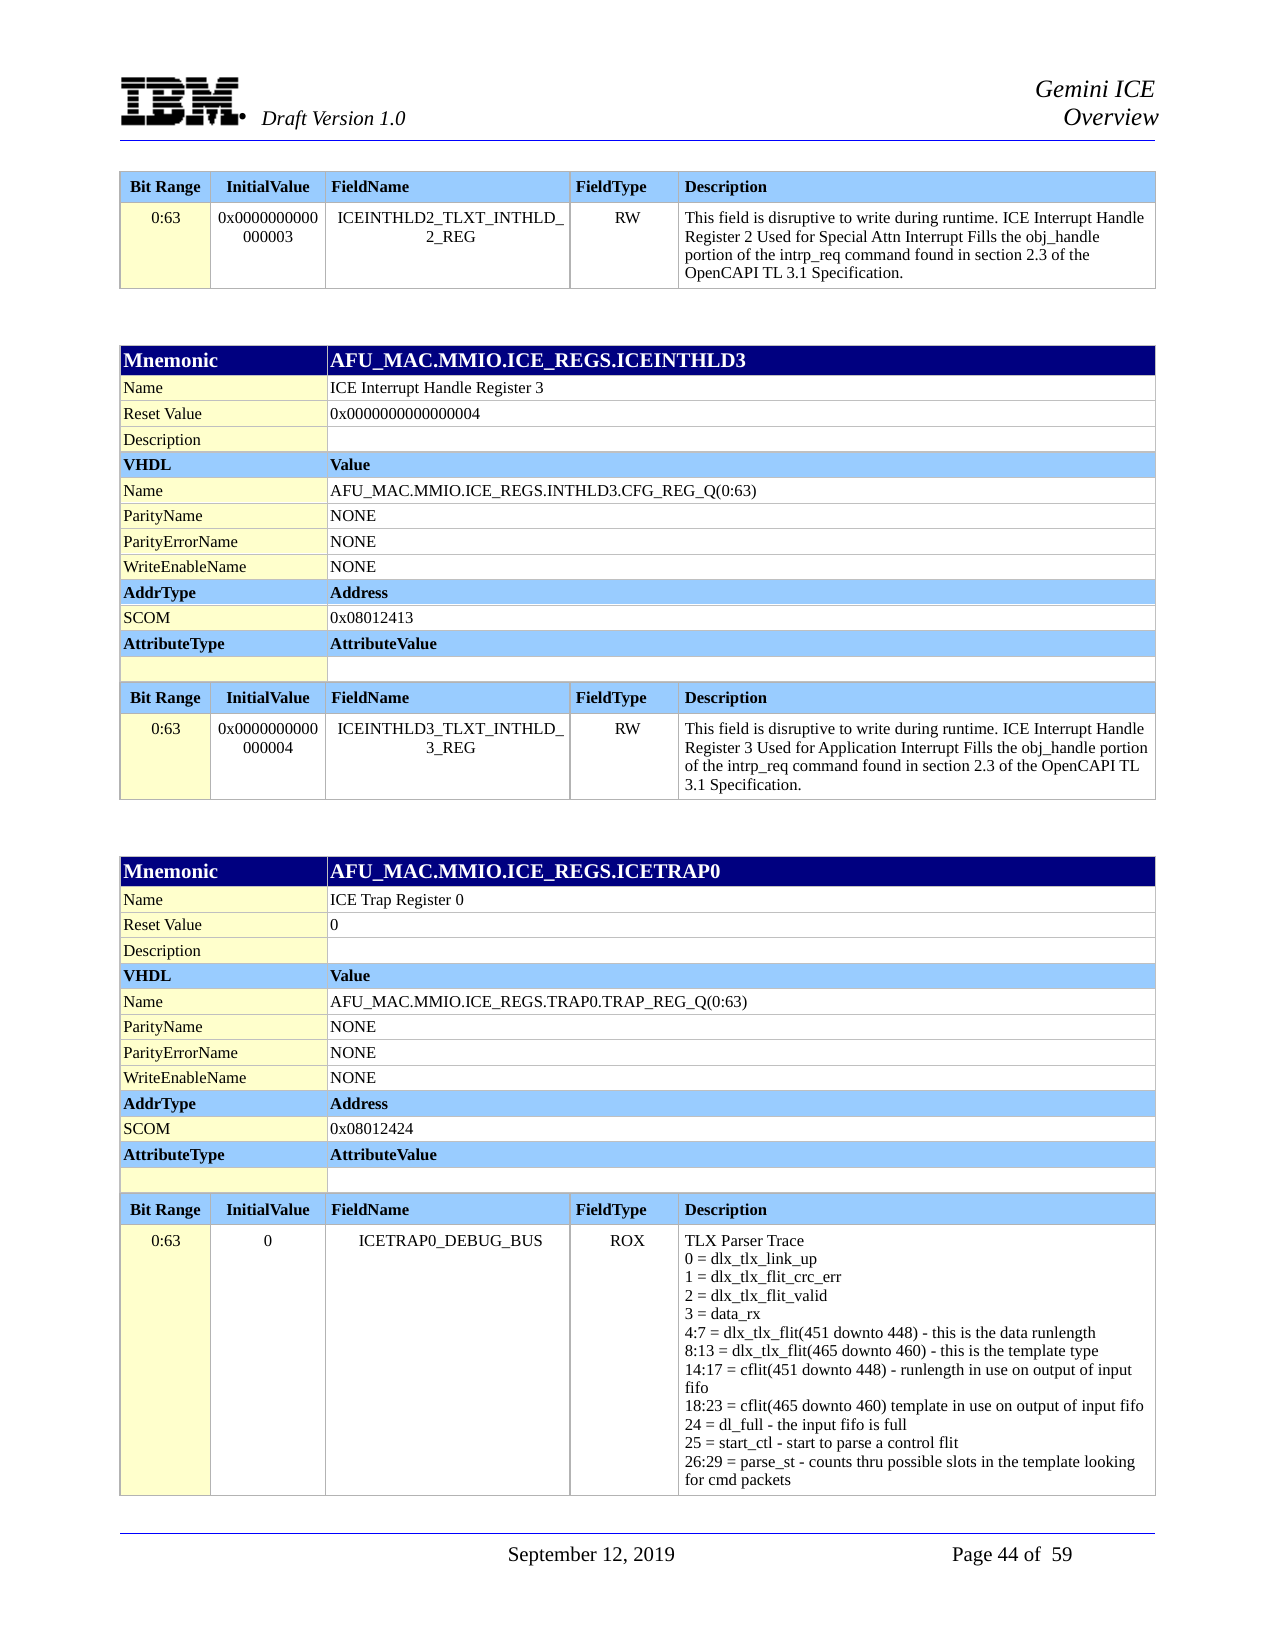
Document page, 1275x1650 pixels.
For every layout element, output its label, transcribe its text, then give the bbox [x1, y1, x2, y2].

table_cell RW [571, 714, 678, 799]
table_cell AttributeValue [328, 1142, 1155, 1167]
table_cell AttributeType [121, 1142, 327, 1167]
table_cell 0x0000000000000004 [328, 401, 1155, 426]
table_cell WriteEnableName [121, 555, 327, 579]
table_cell Description [121, 938, 327, 963]
table_cell Name [121, 887, 327, 912]
table_cell ICE Interrupt Handle Register 3 [328, 376, 1155, 400]
table_header AFU_MAC.MMIO.ICE_REGS.ICEINTHLD3 [328, 346, 1155, 375]
table_cell [121, 657, 327, 681]
table_cell NONE [328, 504, 1155, 528]
table_cell RW [571, 203, 678, 288]
table_cell NONE [328, 1015, 1155, 1039]
table_cell Value [328, 964, 1155, 988]
table_header Mnemonic [121, 857, 327, 886]
table_header InitialValue [211, 683, 325, 713]
table_cell Name [121, 478, 327, 502]
table_cell TLX Parser Trace 0 = dlx_tlx_link_up 1 = dlx_tlx_flit_crc_err 2 = dlx_tlx_flit_valid 3 = data_rx 4:7 = dlx_tlx_flit(451 downto 448) - this is the data runlength 8:13 = dlx_tlx_flit(465 downto 460) - this is the template type 14:17 = cflit(451 downto 448) - runlength in use on output of input fifo 18:23 = cflit(465 downto 460) template in use on output of input fifo 24 = dl_full - the input fifo is full 25 = start_ctl - start to parse a control flit 26:29 = parse_st - counts thru possible slots in the template looking for cmd packets [679, 1225, 1155, 1495]
table_cell [328, 427, 1155, 451]
table_cell SCOM [121, 1117, 327, 1141]
table_cell This field is disruptive to write during runtime. ICE Interrupt Handle Register 3 Used for Application Interrupt Fills the obj_handle portion of the intrp_req command found in section 2.3 of the OpenCAPI TL 3.1 Specification. [679, 714, 1155, 799]
table_cell Address [328, 1091, 1155, 1116]
table_header FieldName [326, 1194, 569, 1224]
table_header FieldName [326, 172, 569, 202]
table_cell AFU_MAC.MMIO.ICE_REGS.TRAP0.TRAP_REG_Q(0:63) [328, 989, 1155, 1014]
table_cell 0x0000000000000003 [211, 203, 325, 288]
table_header FieldType [571, 172, 678, 202]
table_cell AddrType [121, 580, 327, 604]
table_cell ICETRAP0_DEBUG_BUS [326, 1225, 569, 1495]
table_cell NONE [328, 555, 1155, 579]
table_cell AttributeValue [328, 631, 1155, 656]
table_header Description [679, 172, 1155, 202]
table_cell This field is disruptive to write during runtime. ICE Interrupt Handle Register 2 Used for Special Attn Interrupt Fills the obj_handle portion of the intrp_req command found in section 2.3 of the OpenCAPI TL 3.1 Specification. [679, 203, 1155, 288]
table_cell [328, 657, 1155, 681]
table_header Mnemonic [121, 346, 327, 375]
table_cell NONE [328, 1066, 1155, 1090]
table_cell ICEINTHLD2_TLXT_INTHLD_2_REG [326, 203, 569, 288]
table_header Bit Range [121, 1194, 210, 1224]
table_cell Name [121, 376, 327, 400]
table_cell ParityName [121, 504, 327, 528]
table_cell NONE [328, 1040, 1155, 1065]
table_cell 0:63 [121, 203, 210, 288]
table_cell VHDL [121, 964, 327, 988]
table_cell 0 [328, 913, 1155, 937]
table_cell Name [121, 989, 327, 1014]
table_header Bit Range [121, 172, 210, 202]
table_cell [328, 938, 1155, 963]
table_cell VHDL [121, 453, 327, 477]
table_cell NONE [328, 529, 1155, 553]
table_cell SCOM [121, 606, 327, 630]
table_header InitialValue [211, 172, 325, 202]
table_cell 0:63 [121, 714, 210, 799]
table_header FieldType [571, 683, 678, 713]
table_cell AddrType [121, 1091, 327, 1116]
table_cell ROX [571, 1225, 678, 1495]
table_cell 0x08012413 [328, 606, 1155, 630]
table_cell Value [328, 453, 1155, 477]
table_cell 0:63 [121, 1225, 210, 1495]
table_cell 0x0000000000000004 [211, 714, 325, 799]
table_cell Reset Value [121, 401, 327, 426]
table_cell ParityErrorName [121, 1040, 327, 1065]
table_cell Reset Value [121, 913, 327, 937]
table_cell AttributeType [121, 631, 327, 656]
table_cell WriteEnableName [121, 1066, 327, 1090]
table_header FieldType [571, 1194, 678, 1224]
table_cell 0 [211, 1225, 325, 1495]
table_cell ICEINTHLD3_TLXT_INTHLD_3_REG [326, 714, 569, 799]
table_header Description [679, 1194, 1155, 1224]
table_header Bit Range [121, 683, 210, 713]
picture [120, 76, 240, 127]
table_header InitialValue [211, 1194, 325, 1224]
table_cell ParityErrorName [121, 529, 327, 553]
table_cell [121, 1168, 327, 1192]
table_cell Address [328, 580, 1155, 604]
table_cell [328, 1168, 1155, 1192]
table_cell ParityName [121, 1015, 327, 1039]
table_header Description [679, 683, 1155, 713]
table_cell 0x08012424 [328, 1117, 1155, 1141]
table_header AFU_MAC.MMIO.ICE_REGS.ICETRAP0 [328, 857, 1155, 886]
table_cell Description [121, 427, 327, 451]
table_header FieldName [326, 683, 569, 713]
table_cell AFU_MAC.MMIO.ICE_REGS.INTHLD3.CFG_REG_Q(0:63) [328, 478, 1155, 502]
table_cell ICE Trap Register 0 [328, 887, 1155, 912]
